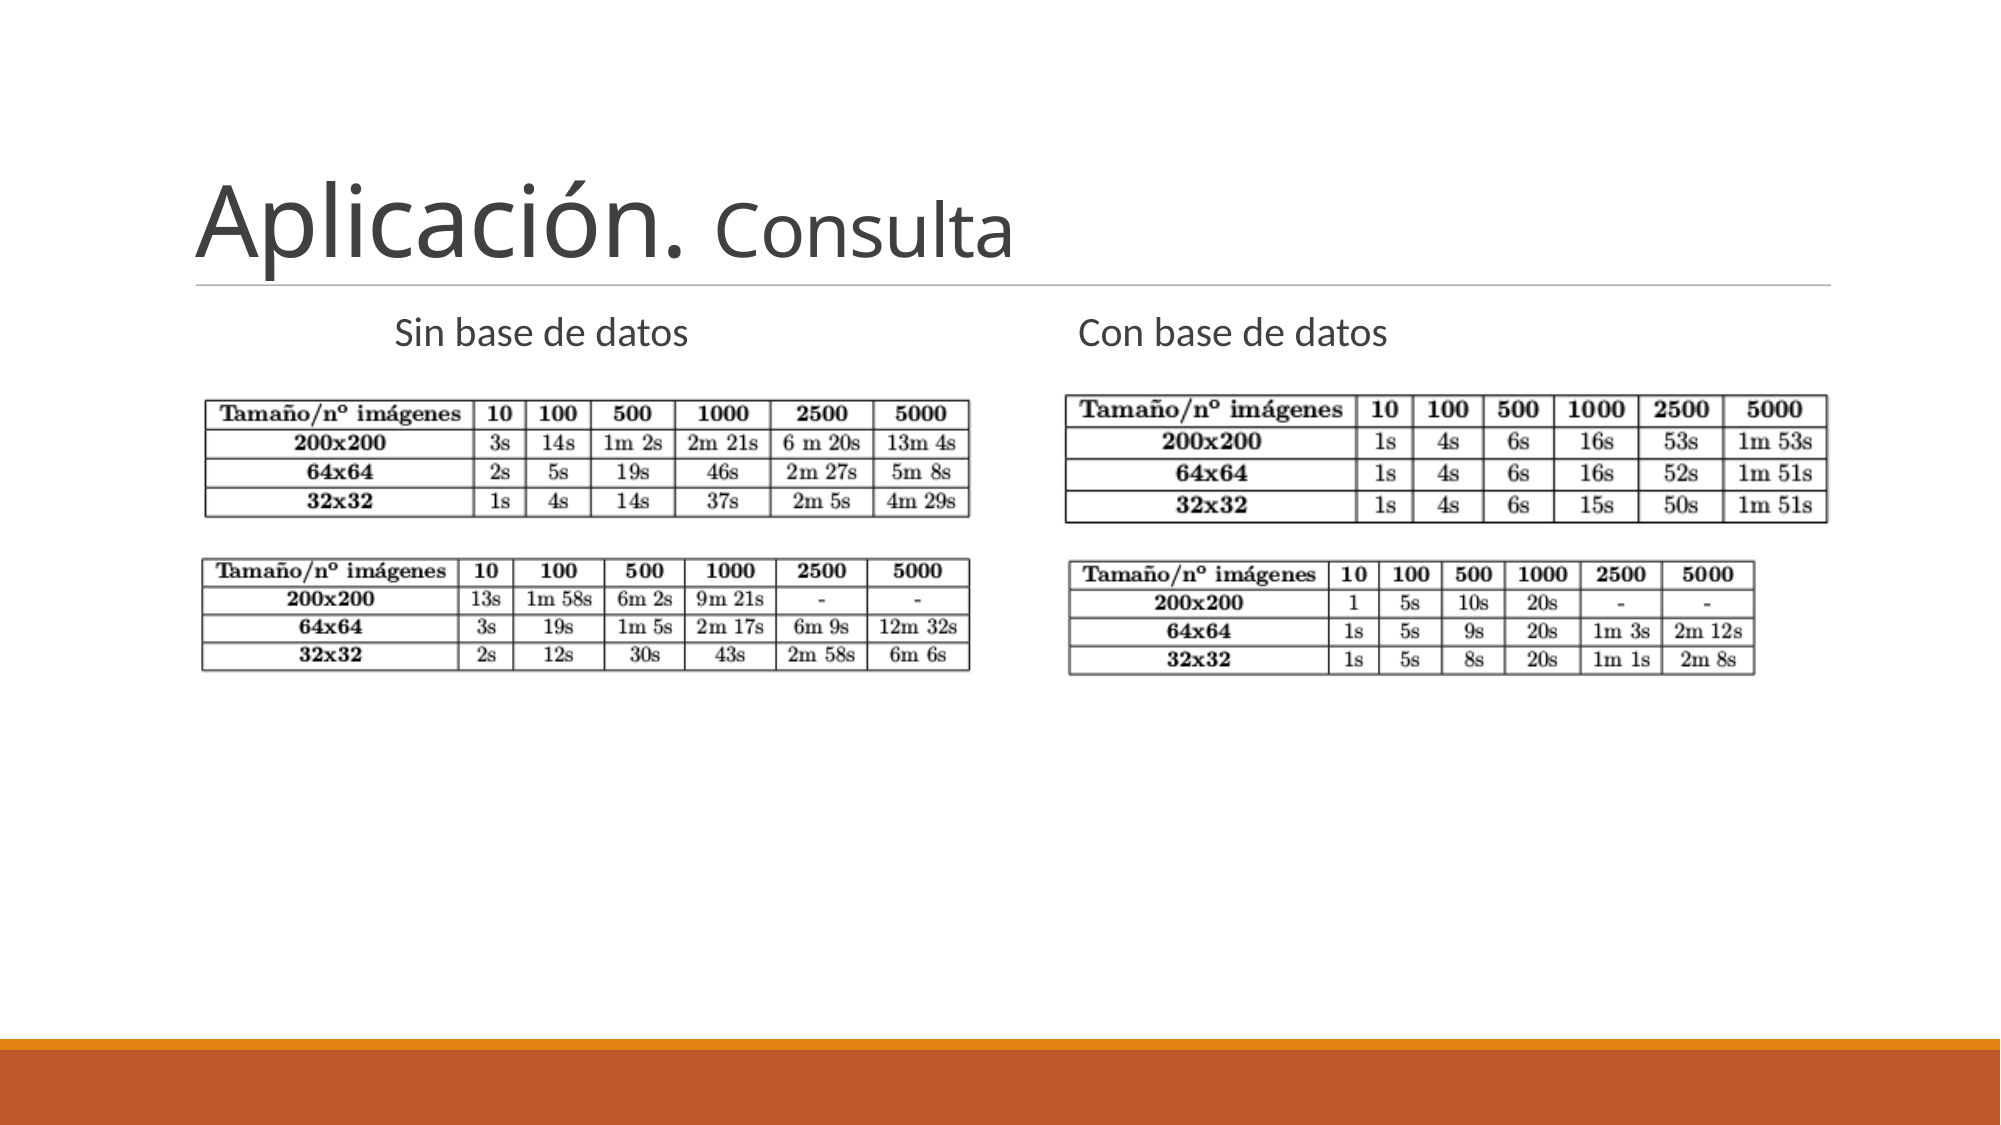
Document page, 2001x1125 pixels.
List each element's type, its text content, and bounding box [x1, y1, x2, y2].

picture [179, 384, 986, 537]
picture [1039, 377, 1854, 538]
picture [180, 544, 986, 686]
title Aplicación. Consulta [180, 47, 1830, 285]
list Sin base de datos Con base de datos [180, 302, 1830, 963]
picture [1062, 555, 1767, 684]
